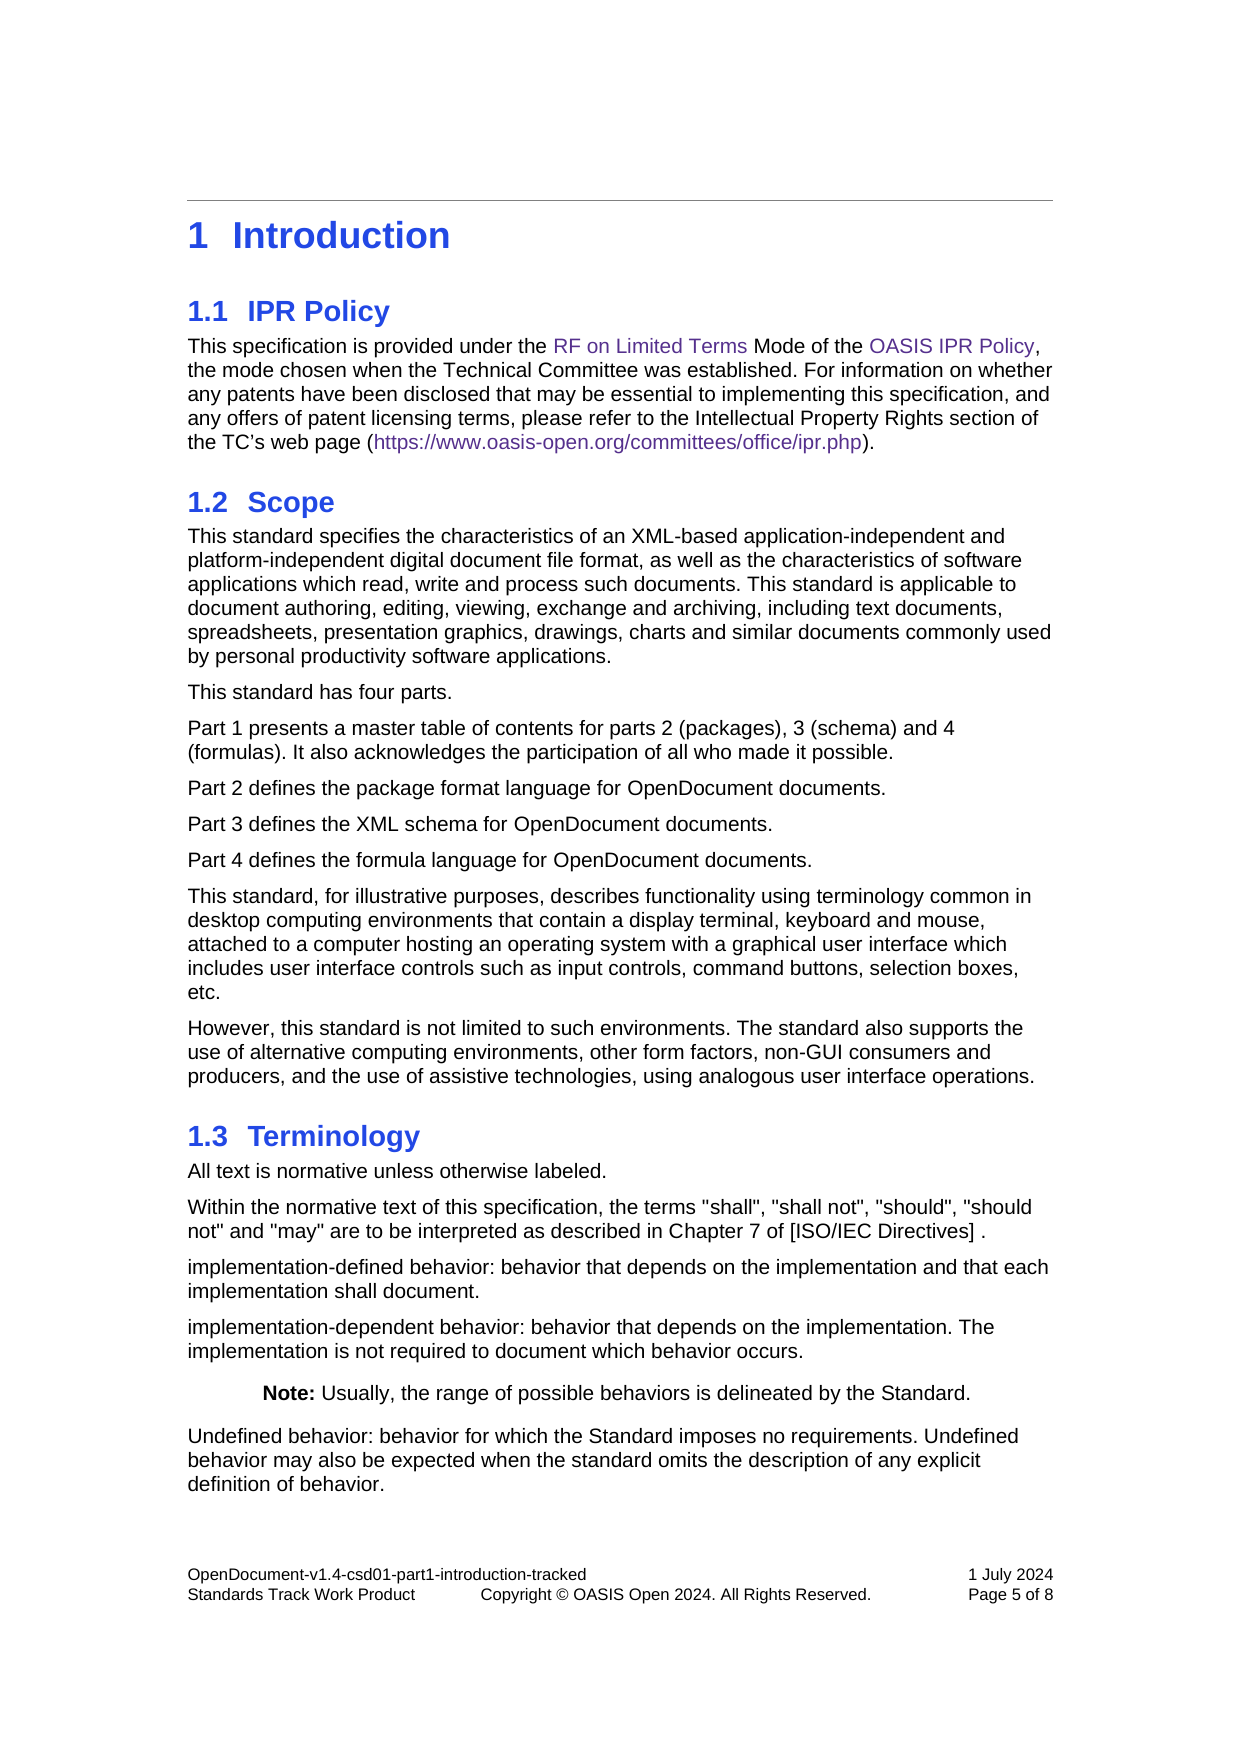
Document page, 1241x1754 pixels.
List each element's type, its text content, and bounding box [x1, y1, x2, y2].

text Part 1 presents a master table of contents for parts 2 (packages), 3 (schema) and 4 (formulas). It also acknowledges the participation of all who made it possible. [187, 716, 1053, 764]
subtitle Terminology [187, 1119, 1053, 1152]
text Undefined behavior: behavior for which the Standard imposes no requirements. Undefined behavior may also be expected when the standard omits the description of any explicit definition of behavior. [187, 1423, 1053, 1495]
text Part 2 defines the package format language for OpenDocument documents. [187, 776, 1053, 800]
subtitle Introduction [187, 201, 1053, 257]
text Within the normative text of this specification, the terms "shall", "shall not", "should", "should not" and "may" are to be interpreted as described in Chapter 7 of [ISO/IEC Directives] . [187, 1194, 1053, 1242]
text This standard specifies the characteristics of an XML-based application-independent and platform-independent digital document file format, as well as the characteristics of software applications which read, write and process such documents. This standard is applicable to document authoring, editing, viewing, exchange and archiving, including text documents, spreadsheets, presentation graphics, drawings, charts and similar documents commonly used by personal productivity software applications. [187, 524, 1053, 668]
text This standard, for illustrative purposes, describes functionality using terminology common in desktop computing environments that contain a display terminal, keyboard and mouse, attached to a computer hosting an operating system with a graphical user interface which includes user interface controls such as input controls, command buttons, selection boxes, etc. [187, 884, 1053, 1004]
text All text is normative unless otherwise labeled. [187, 1158, 1053, 1182]
text Note: Usually, the range of possible behaviors is delineated by the Standard. [262, 1381, 978, 1405]
text implementation-defined behavior: behavior that depends on the implementation and that each implementation shall document. [187, 1254, 1053, 1302]
text Part 4 defines the formula language for OpenDocument documents. [187, 848, 1053, 872]
subtitle IPR Policy [187, 294, 1053, 328]
text Part 3 defines the XML schema for OpenDocument documents. [187, 812, 1053, 836]
text This standard has four parts. [187, 680, 1053, 704]
subtitle Scope [187, 484, 1053, 518]
text implementation-dependent behavior: behavior that depends on the implementation. The implementation is not required to document which behavior occurs. [187, 1314, 1053, 1362]
text This specification is provided under the RF on Limited Terms Mode of the OASIS IPR Policy, the mode chosen when the Technical Committee was established. For information on whether any patents have been disclosed that may be essential to implementing this specification, and any offers of patent licensing terms, please refer to the Intellectual Property Rights section of the TC’s web page (https://www.oasis-open.org/committees/office/ipr.php). [187, 334, 1053, 453]
text However, this standard is not limited to such environments. The standard also supports the use of alternative computing environments, other form factors, non-GUI consumers and producers, and the use of assistive technologies, using analogous user interface operations. [187, 1016, 1053, 1088]
